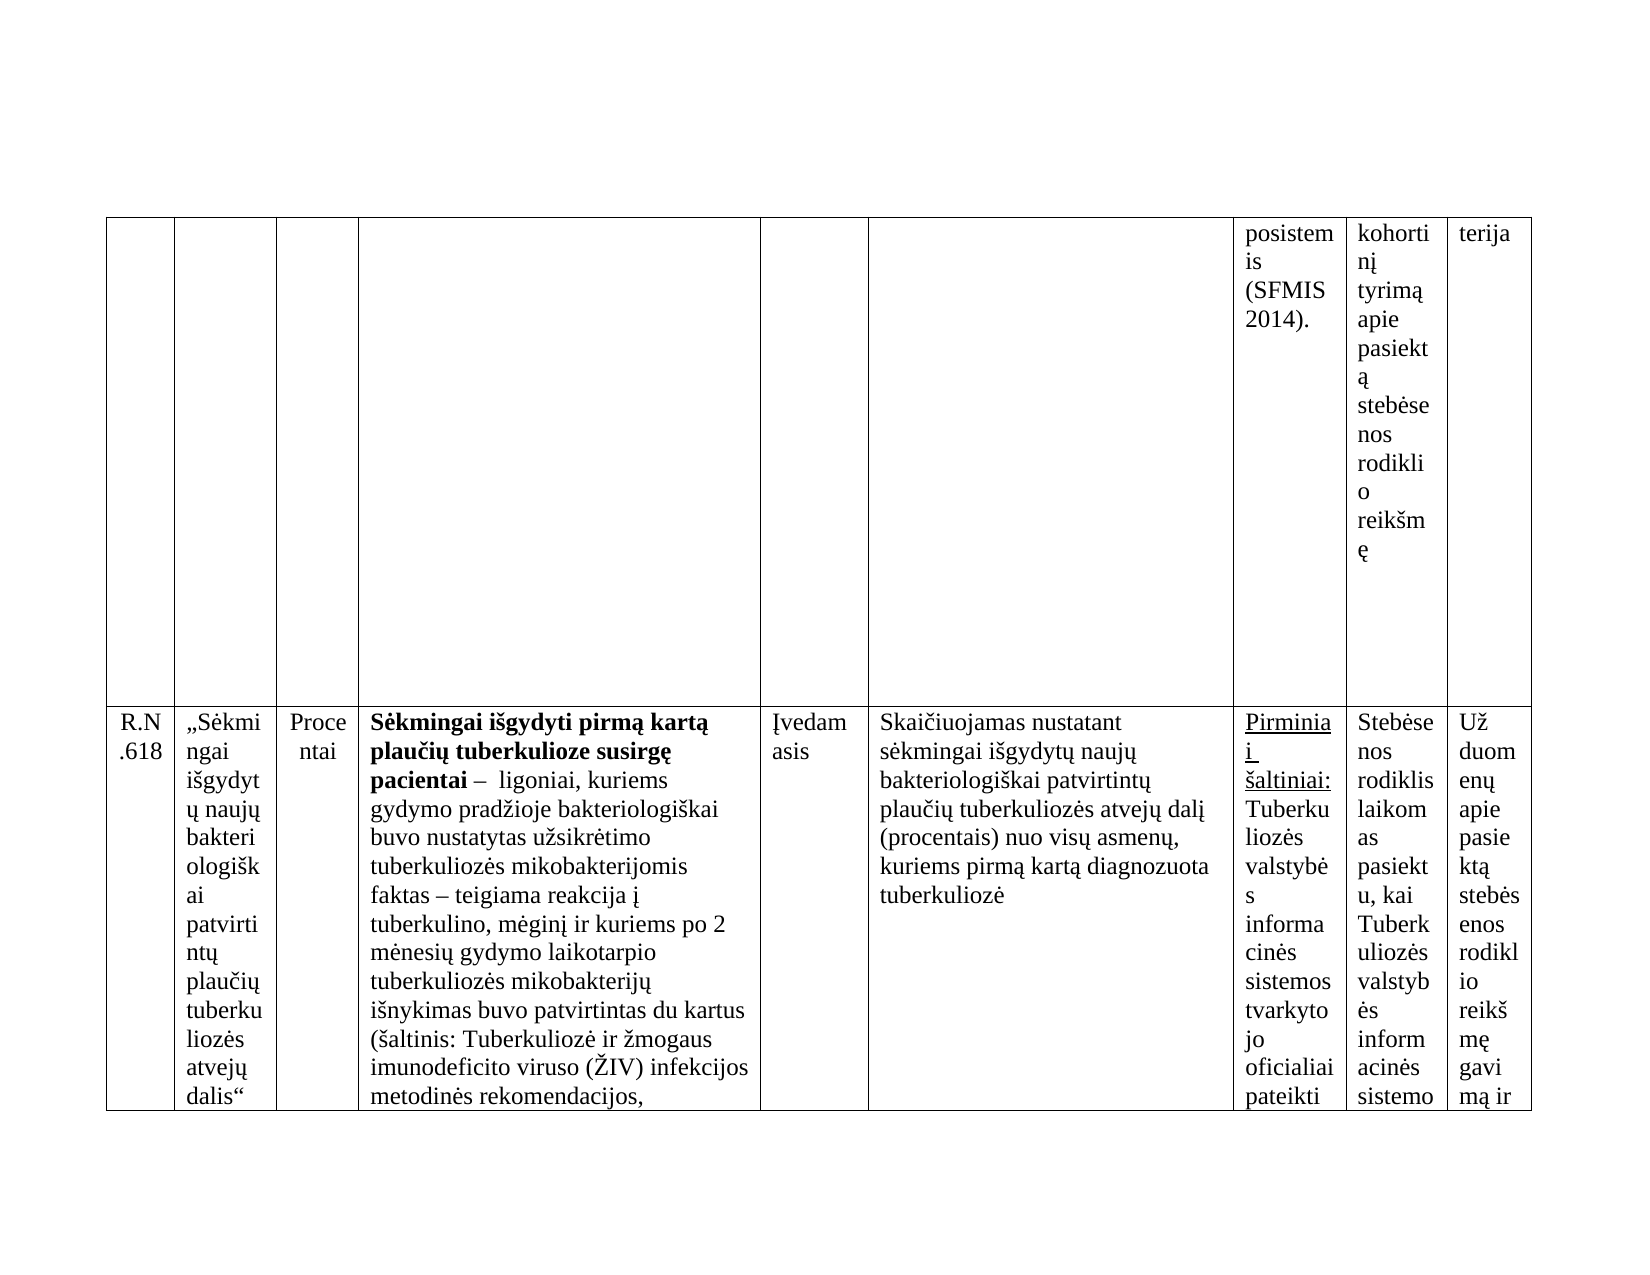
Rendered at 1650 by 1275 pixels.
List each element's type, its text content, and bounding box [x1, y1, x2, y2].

table_cell [277, 218, 358, 706]
table_cell Už duomenų apie pasiektą stebėsenos rodiklio reikšmę gavimą ir [1448, 707, 1531, 1110]
table_cell [761, 218, 868, 706]
table_cell kohortinį tyrimą apie pasiektą stebėsenos rodiklio reikšmę [1347, 218, 1447, 706]
table_cell [359, 218, 760, 706]
table_cell Sėkmingai išgydyti pirmą kartą plaučių tuberkulioze susirgę pacientai – ligoniai, kuriems gydymo pradžioje bakteriologiškai buvo nustatytas užsikrėtimo tuberkuliozės mikobakterijomis faktas – teigiama reakcija į tuberkulino, mėginį ir kuriems po 2 mėnesių gydymo laikotarpio tuberkuliozės mikobakterijų išnykimas buvo patvirtintas du kartus (šaltinis: Tuberkuliozė ir žmogaus imunodeficito viruso (ŽIV) infekcijos metodinės rekomendacijos, [359, 707, 760, 1110]
table_cell Pirminiai šaltiniai: Tuberkuliozės valstybės informacinės sistemos tvarkytojo oficialiai pateikti [1234, 707, 1346, 1110]
table_cell Skaičiuojamas nustatant sėkmingai išgydytų naujų bakteriologiškai patvirtintų plaučių tuberkuliozės atvejų dalį (procentais) nuo visų asmenų, kuriems pirmą kartą diagnozuota tuberkuliozė [869, 707, 1233, 1110]
table_cell [869, 218, 1233, 706]
table_cell [175, 218, 276, 706]
table_cell posistemis (SFMIS 2014). [1234, 218, 1346, 706]
table_cell „Sėkmingai išgydytų naujų bakteriologiškai patvirtintų plaučių tuberkuliozės atvejų dalis“ [175, 707, 276, 1110]
table_cell Įvedamasis [761, 707, 868, 1110]
table_cell terija [1448, 218, 1531, 706]
table_cell Procentai [277, 707, 358, 1110]
table_cell [107, 218, 174, 706]
table_cell Stebėsenos rodiklis laikomas pasiektu, kai Tuberkuliozės valstybės informacinės sistemo [1347, 707, 1447, 1110]
table_cell R.N.618 [107, 707, 174, 1110]
